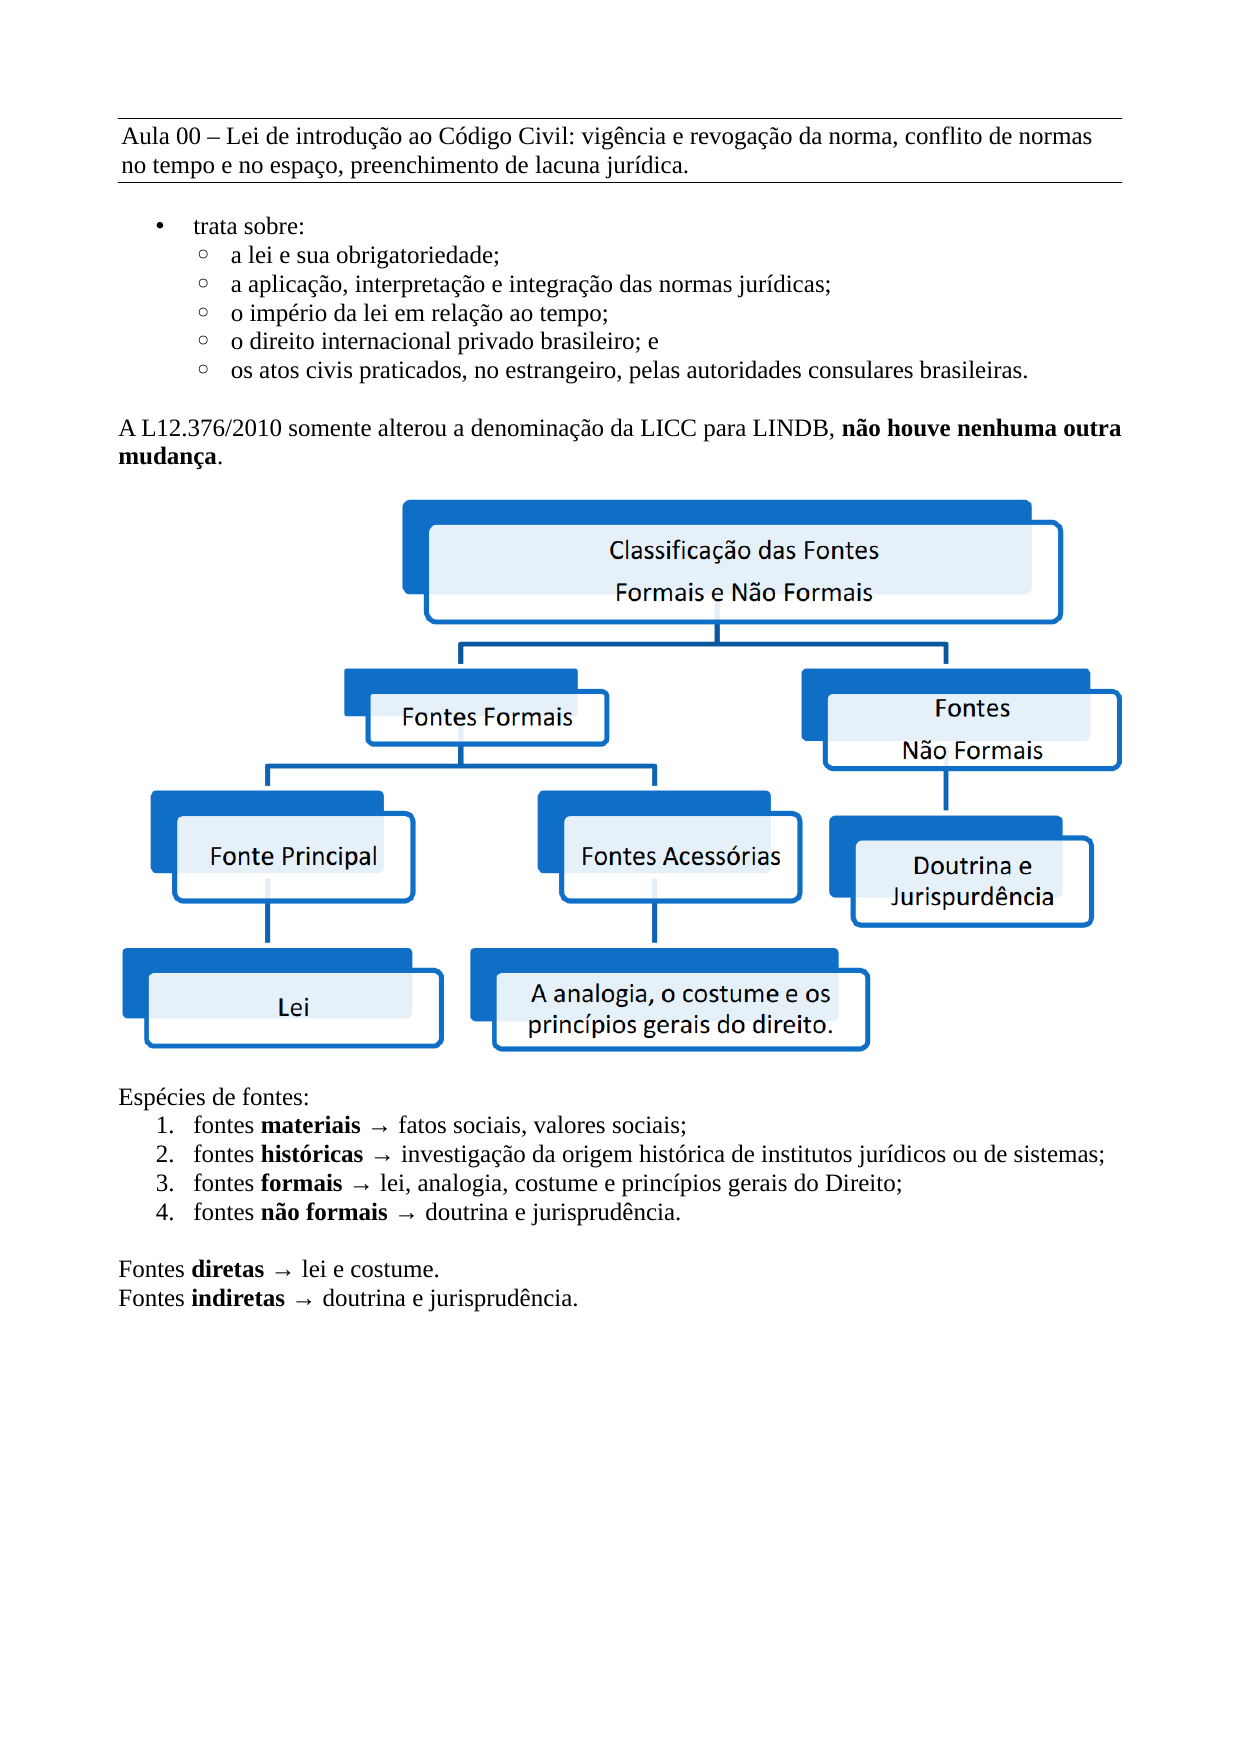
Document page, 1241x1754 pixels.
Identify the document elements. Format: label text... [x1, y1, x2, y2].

list fontes não formais → doutrina e jurisprudência. [156, 1197, 1122, 1225]
list o direito internacional privado brasileiro; e [193, 326, 1122, 355]
list fontes históricas → investigação da origem histórica de institutos jurídicos ou de sistemas; [156, 1139, 1122, 1168]
list fontes materiais → fatos sociais, valores sociais; [156, 1110, 1122, 1139]
picture [118, 498, 1123, 1053]
list fontes formais → lei, analogia, costume e princípios gerais do Direito; [156, 1168, 1122, 1197]
list os atos civis praticados, no estrangeiro, pelas autoridades consulares brasileiras. [193, 355, 1122, 384]
list a aplicação, interpretação e integração das normas jurídicas; [193, 269, 1122, 298]
text Espécies de fontes: [118, 1082, 1122, 1110]
list a lei e sua obrigatoriedade; [193, 240, 1122, 269]
text Fontes diretas → lei e costume. [118, 1254, 1122, 1283]
text Fontes indiretas → doutrina e jurisprudência. [118, 1283, 1122, 1312]
list o império da lei em relação ao tempo; [193, 298, 1122, 326]
text A L12.376/2010 somente alterou a denominação da LICC para LINDB, não houve nenhuma outra mudança. [118, 413, 1122, 470]
list trata sobre: [156, 211, 1122, 240]
